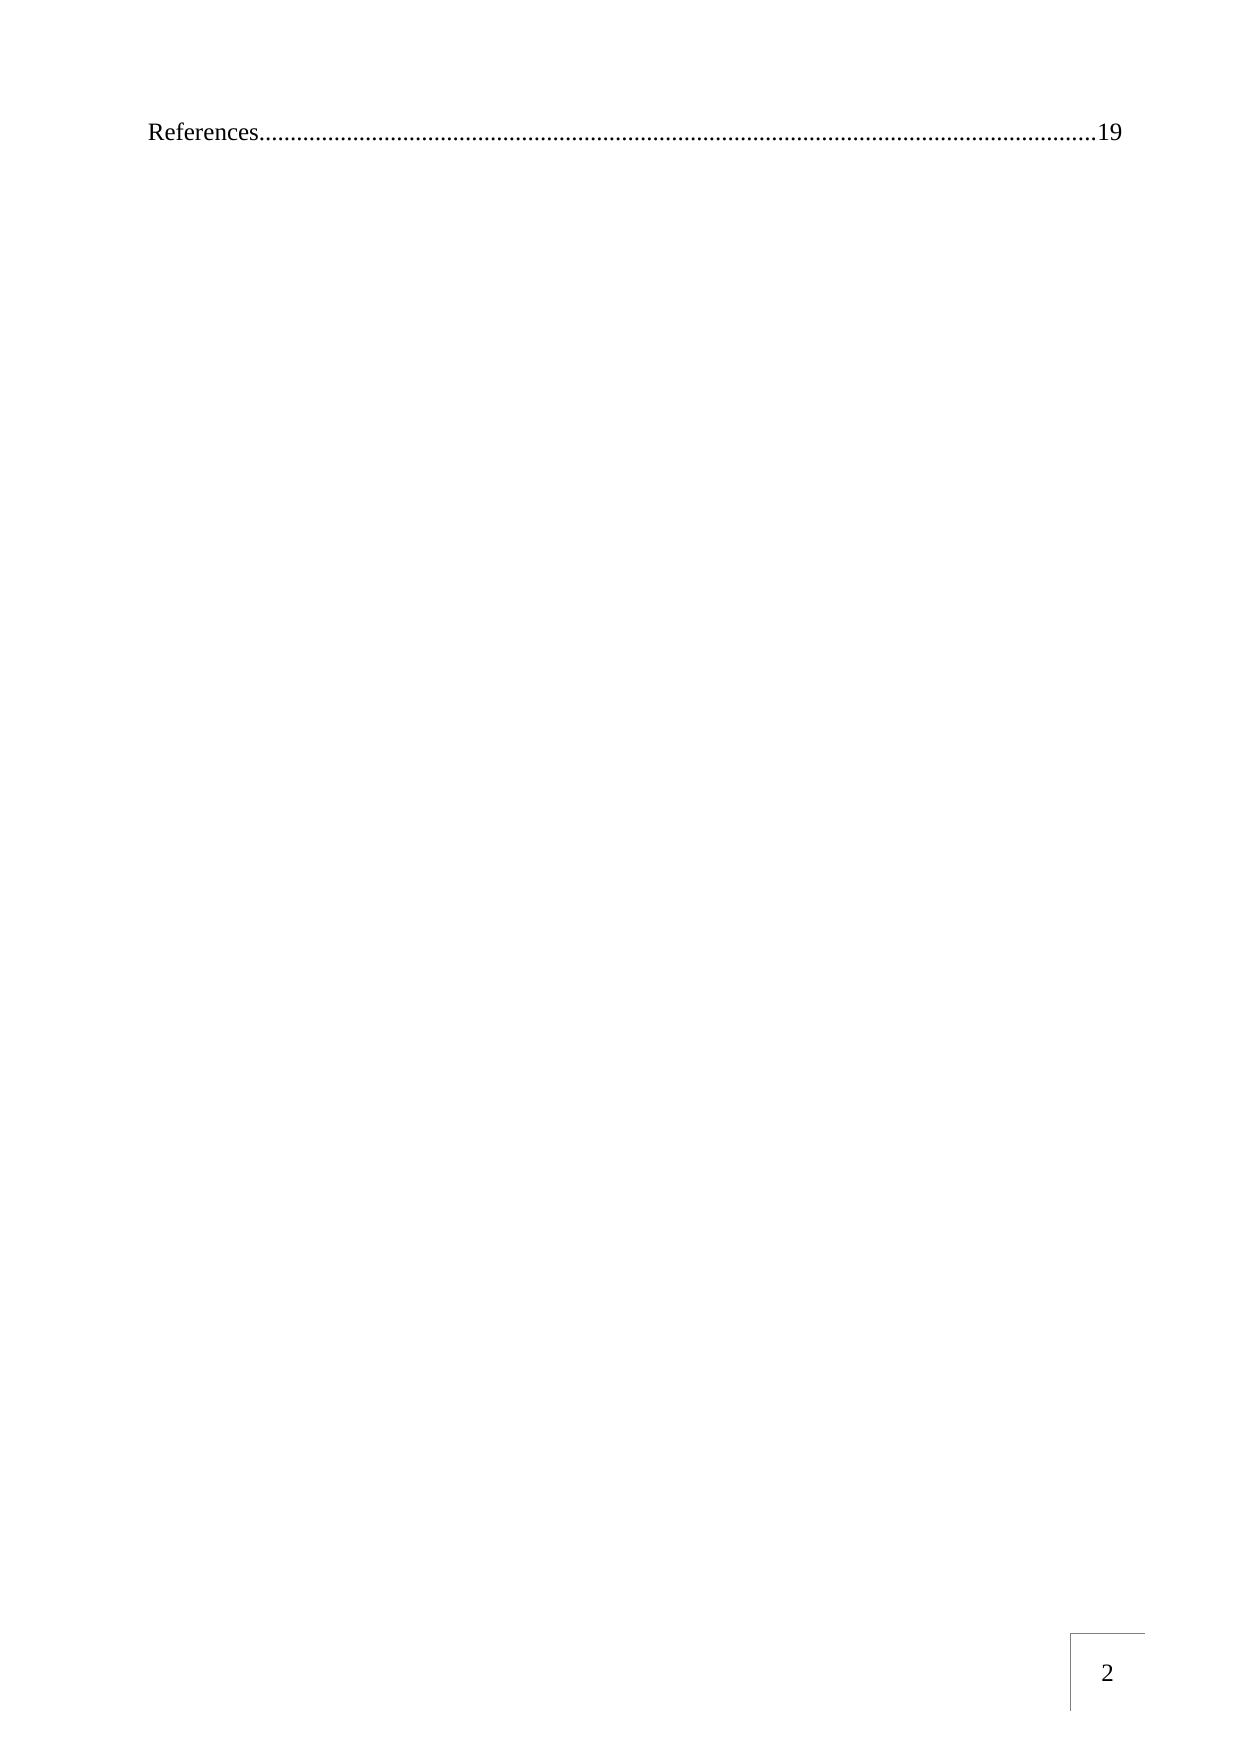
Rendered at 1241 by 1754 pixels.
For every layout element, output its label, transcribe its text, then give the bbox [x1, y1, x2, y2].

text References 19 [148, 117, 1122, 146]
